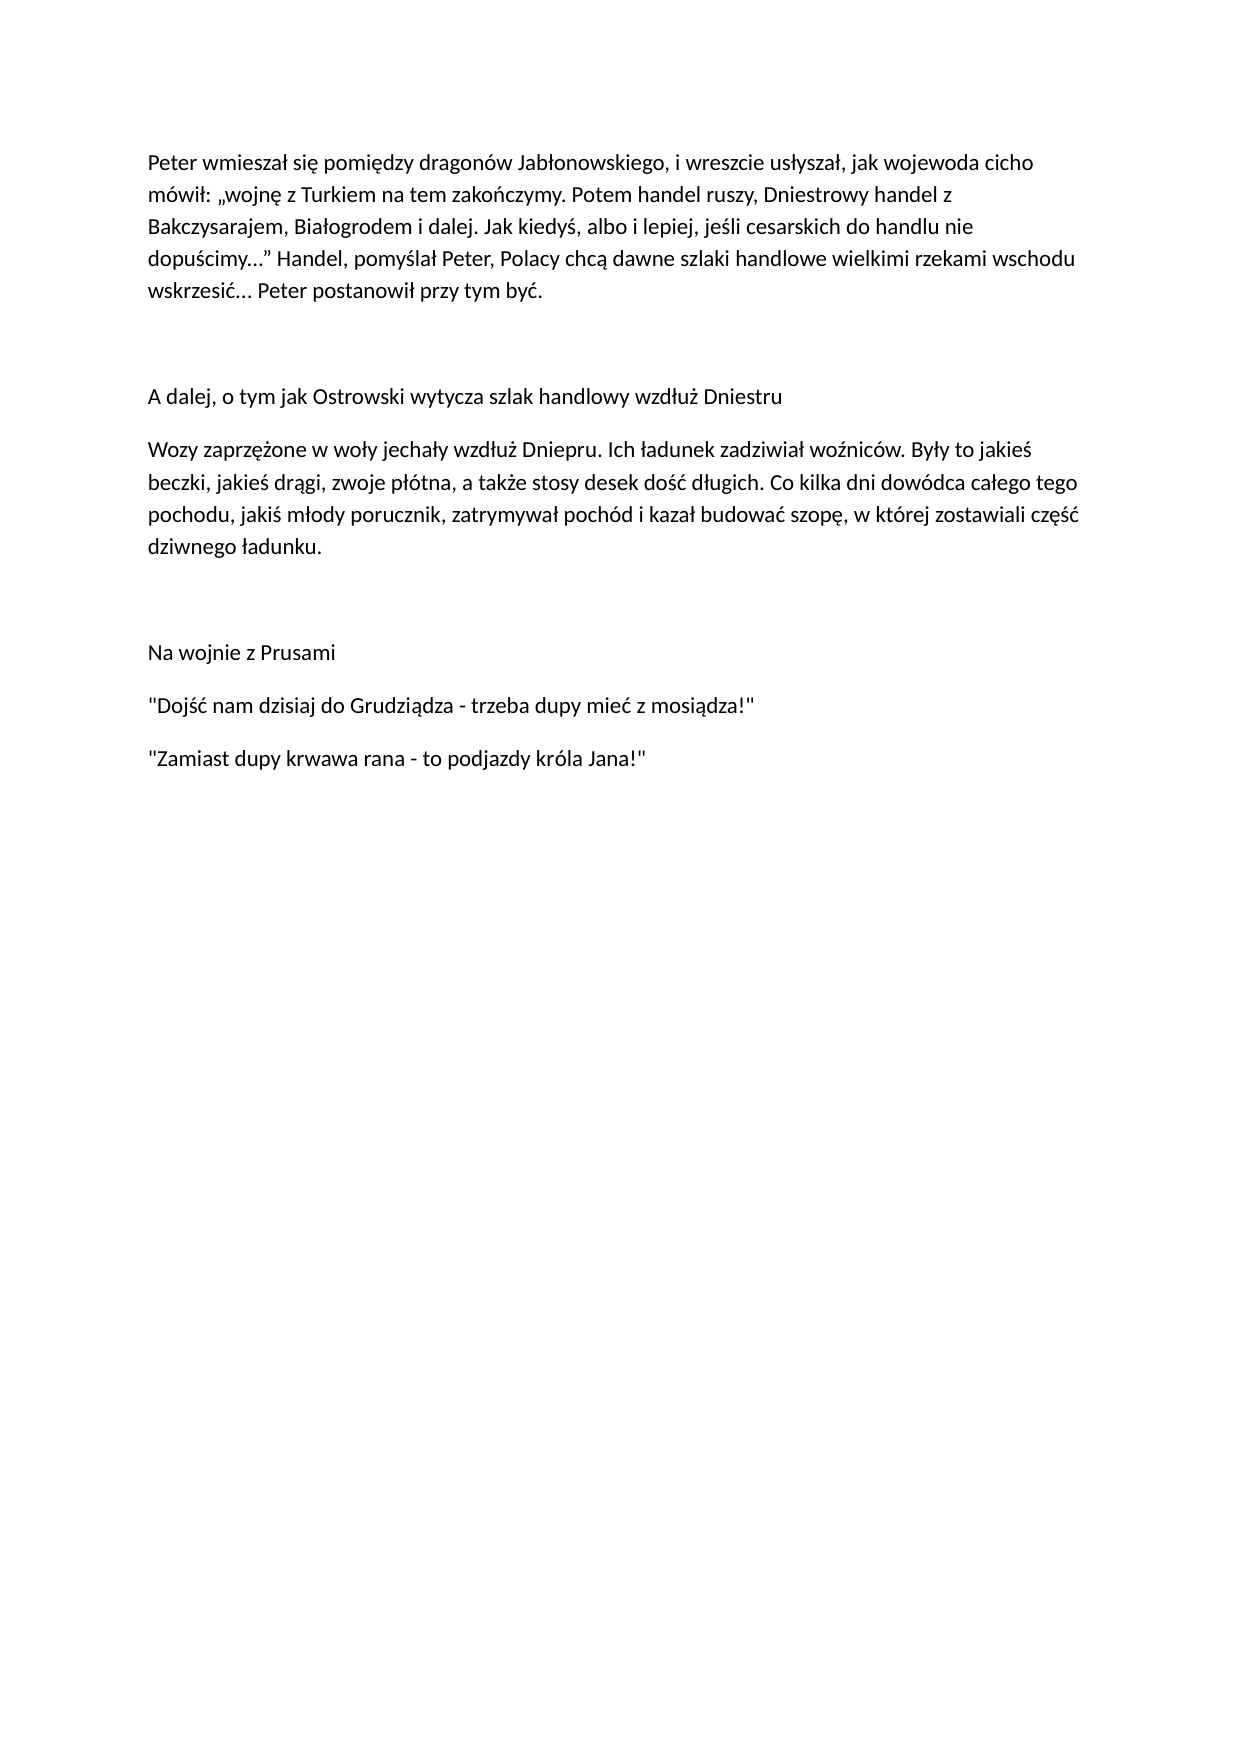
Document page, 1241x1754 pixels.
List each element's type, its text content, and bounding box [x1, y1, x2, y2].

text Na wojnie z Prusami [148, 638, 1093, 666]
text "Dojść nam dzisiaj do Grudziądza - trzeba dupy mieć z mosiądza!" [148, 691, 1093, 719]
text Peter wmieszał się pomiędzy dragonów Jabłonowskiego, i wreszcie usłyszał, jak wojewoda cicho mówił: „wojnę z Turkiem na tem zakończymy. Potem handel ruszy, Dniestrowy handel z Bakczysarajem, Białogrodem i dalej. Jak kiedyś, albo i lepiej, jeśli cesarskich do handlu nie dopuścimy...” Handel, pomyślał Peter, Polacy chcą dawne szlaki handlowe wielkimi rzekami wschodu wskrzesić... Peter postanowił przy tym być. [148, 148, 1093, 304]
text Wozy zaprzężone w woły jechały wzdłuż Dniepru. Ich ładunek zadziwiał woźniców. Były to jakieś beczki, jakieś drągi, zwoje płótna, a także stosy desek dość długich. Co kilka dni dowódca całego tego pochodu, jakiś młody porucznik, zatrymywał pochód i kazał budować szopę, w której zostawiali część dziwnego ładunku. [148, 435, 1093, 560]
text A dalej, o tym jak Ostrowski wytycza szlak handlowy wzdłuż Dniestru [148, 382, 1093, 410]
text "Zamiast dupy krwawa rana - to podjazdy króla Jana!" [148, 744, 1093, 772]
